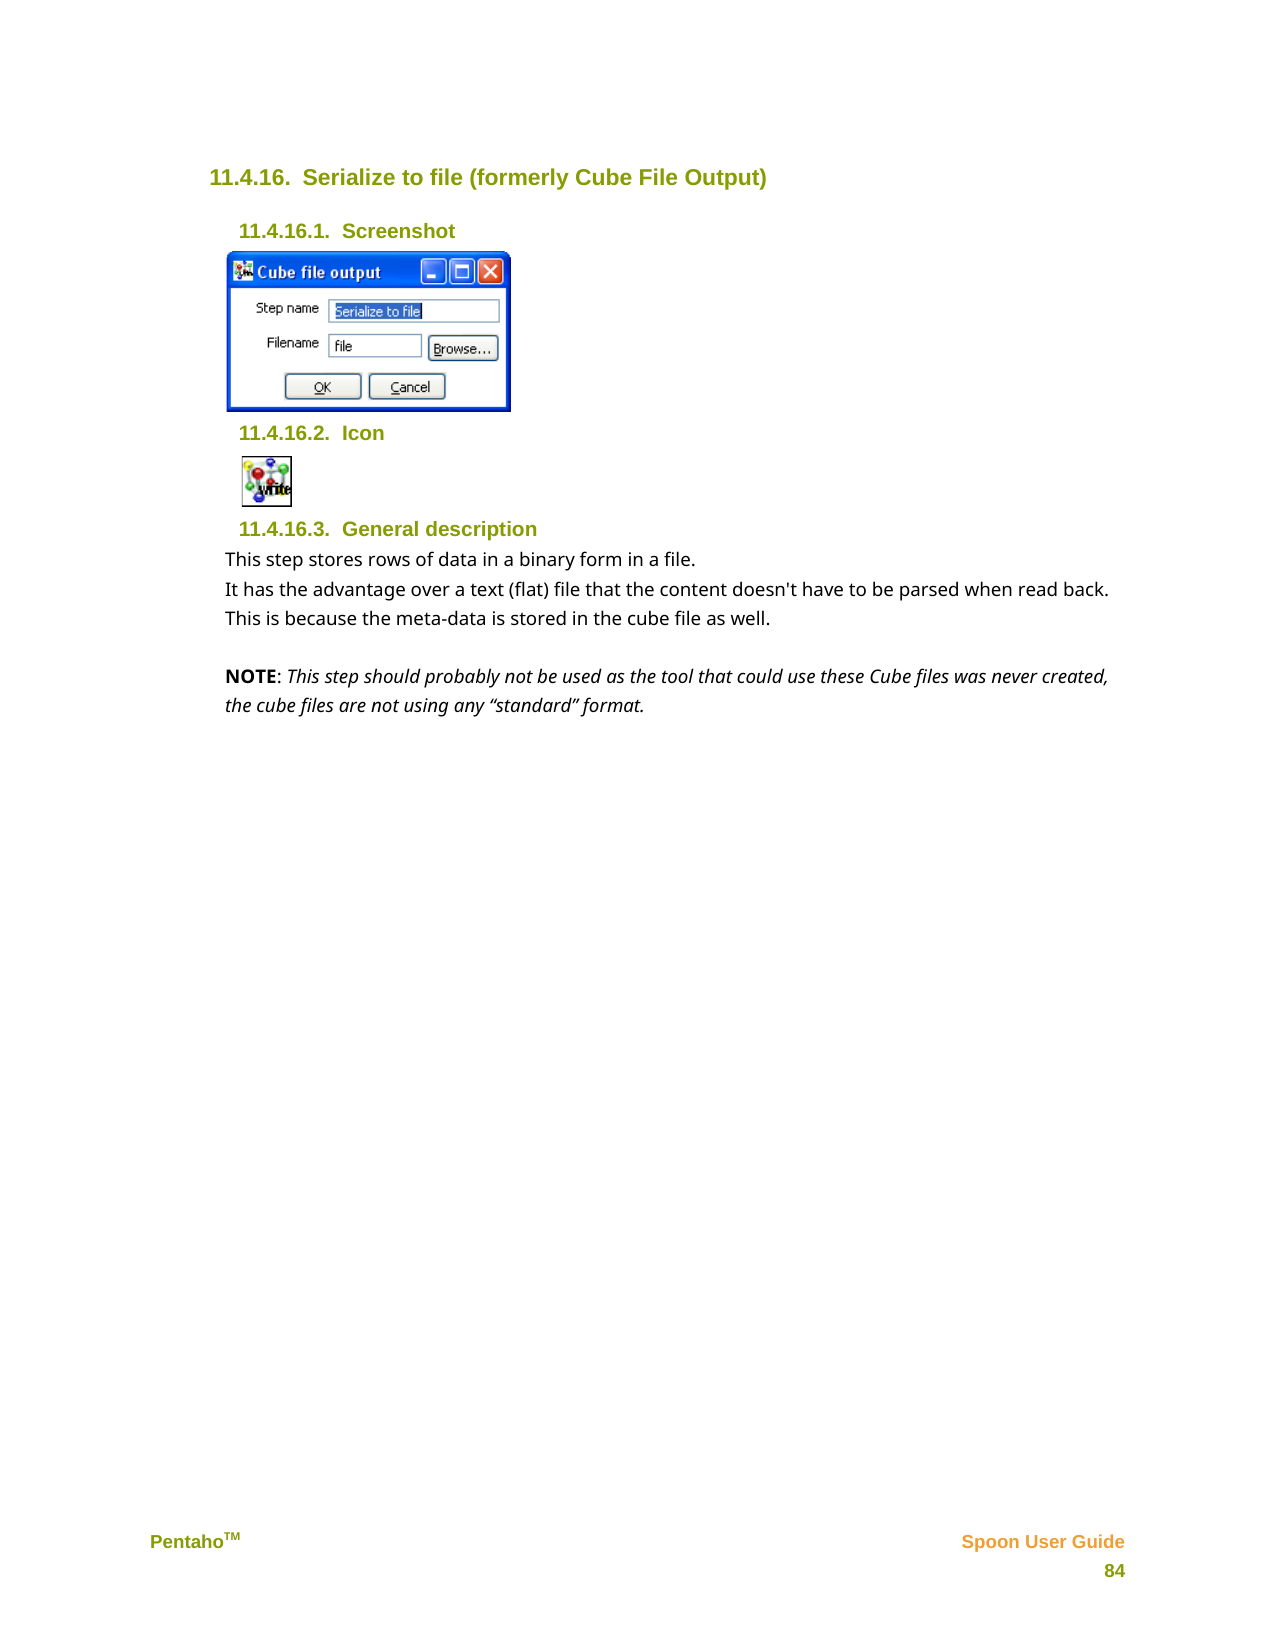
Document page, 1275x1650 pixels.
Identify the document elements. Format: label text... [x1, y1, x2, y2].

subtitle Screenshot [239, 211, 1125, 246]
subtitle General description [239, 455, 1125, 543]
text It has the advantage over a text (flat) file that the content doesn't have to be parsed when read back. This is because the meta-data is stored in the cube file as well. [225, 573, 1125, 631]
subtitle Serialize to file (formerly Cube File Output) [209, 157, 1125, 192]
picture [241, 456, 292, 507]
picture [226, 251, 511, 412]
subtitle Icon [225, 412, 1125, 448]
text This step stores rows of data in a binary form in a file. [225, 543, 1125, 573]
text NOTE: This step should probably not be used as the tool that could use these Cube files was never created, the cube files are not using any “standard” format. [225, 660, 1125, 718]
